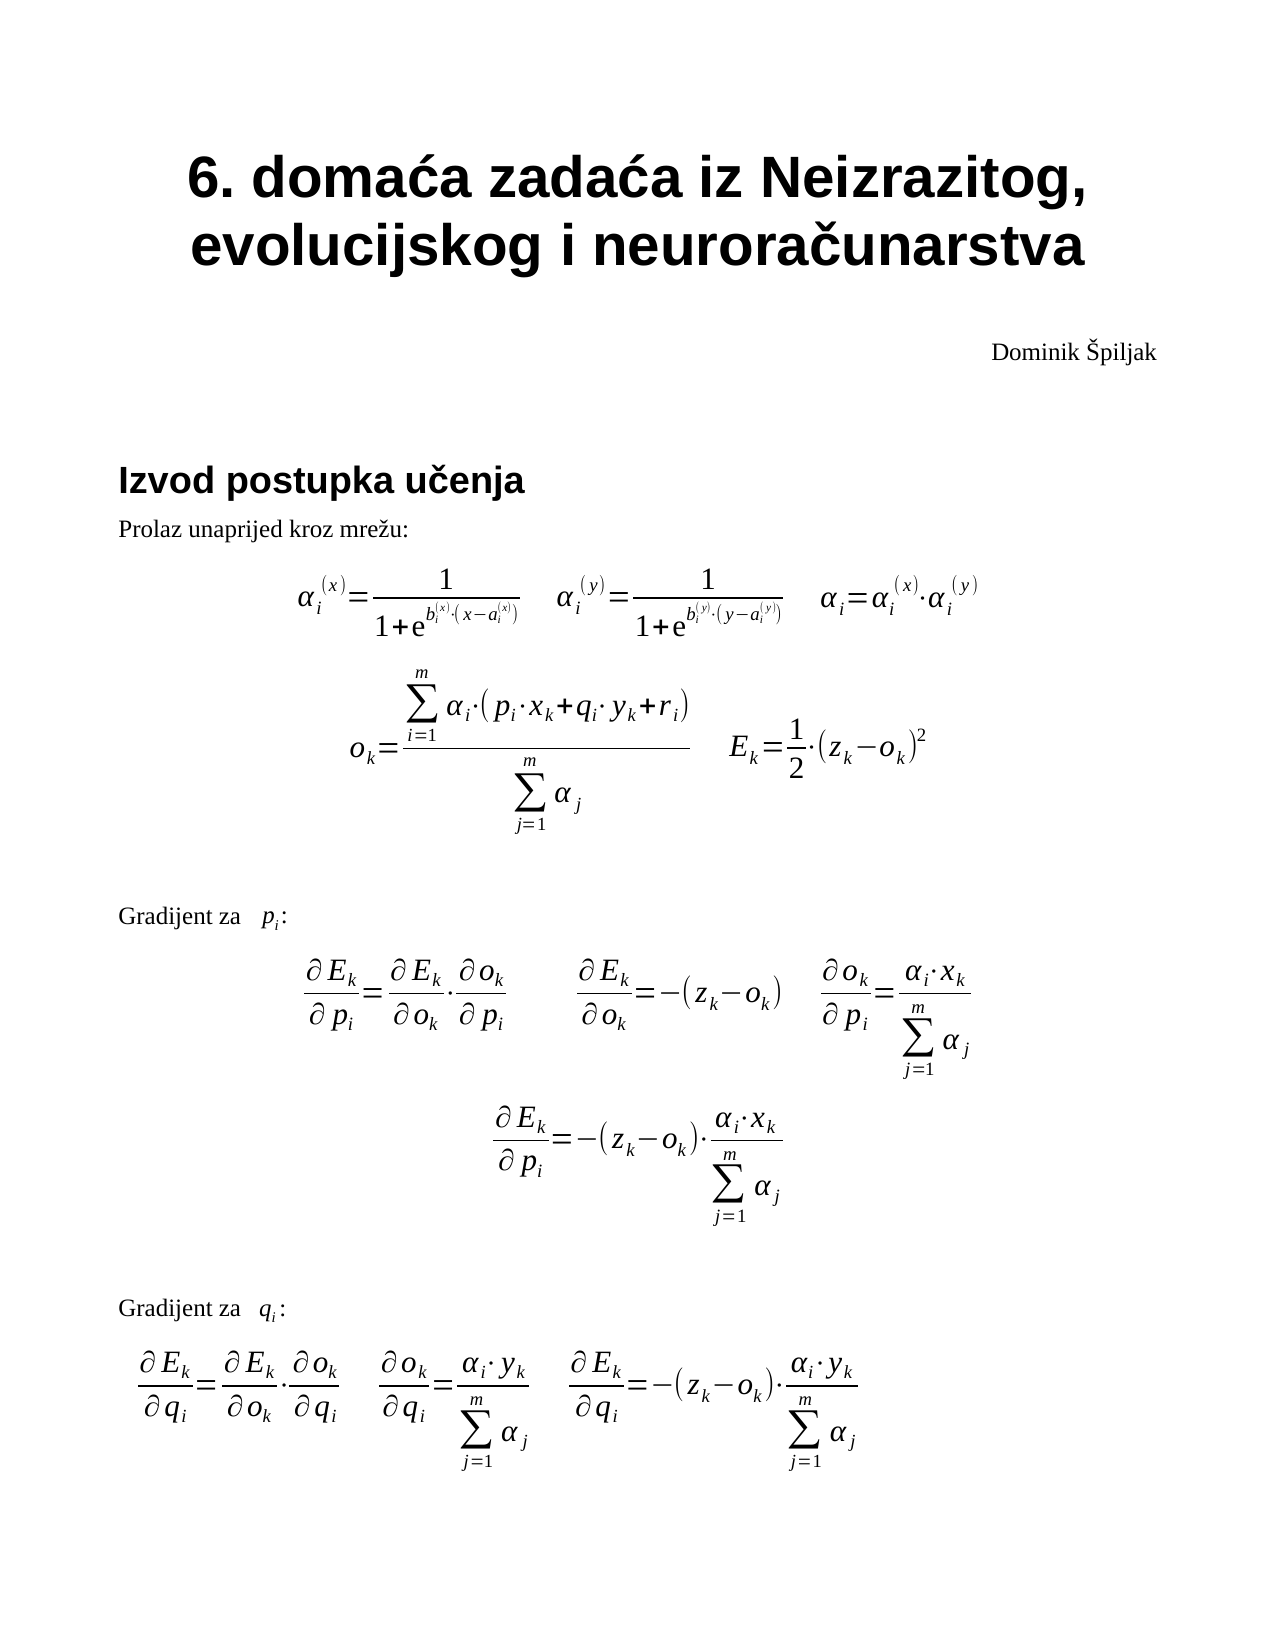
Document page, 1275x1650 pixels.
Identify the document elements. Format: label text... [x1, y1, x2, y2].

text Dominik Špiljak [118, 337, 1157, 366]
text Gradijent za [118, 901, 1157, 933]
text Gradijent za [118, 1293, 1157, 1326]
text Prolaz unaprijed kroz mrežu: [118, 514, 1157, 542]
title 6. domaća zadaća iz Neizrazitog, evolucijskog i neuroračunarstva [118, 143, 1157, 277]
subtitle Izvod postupka učenja [118, 458, 1157, 501]
